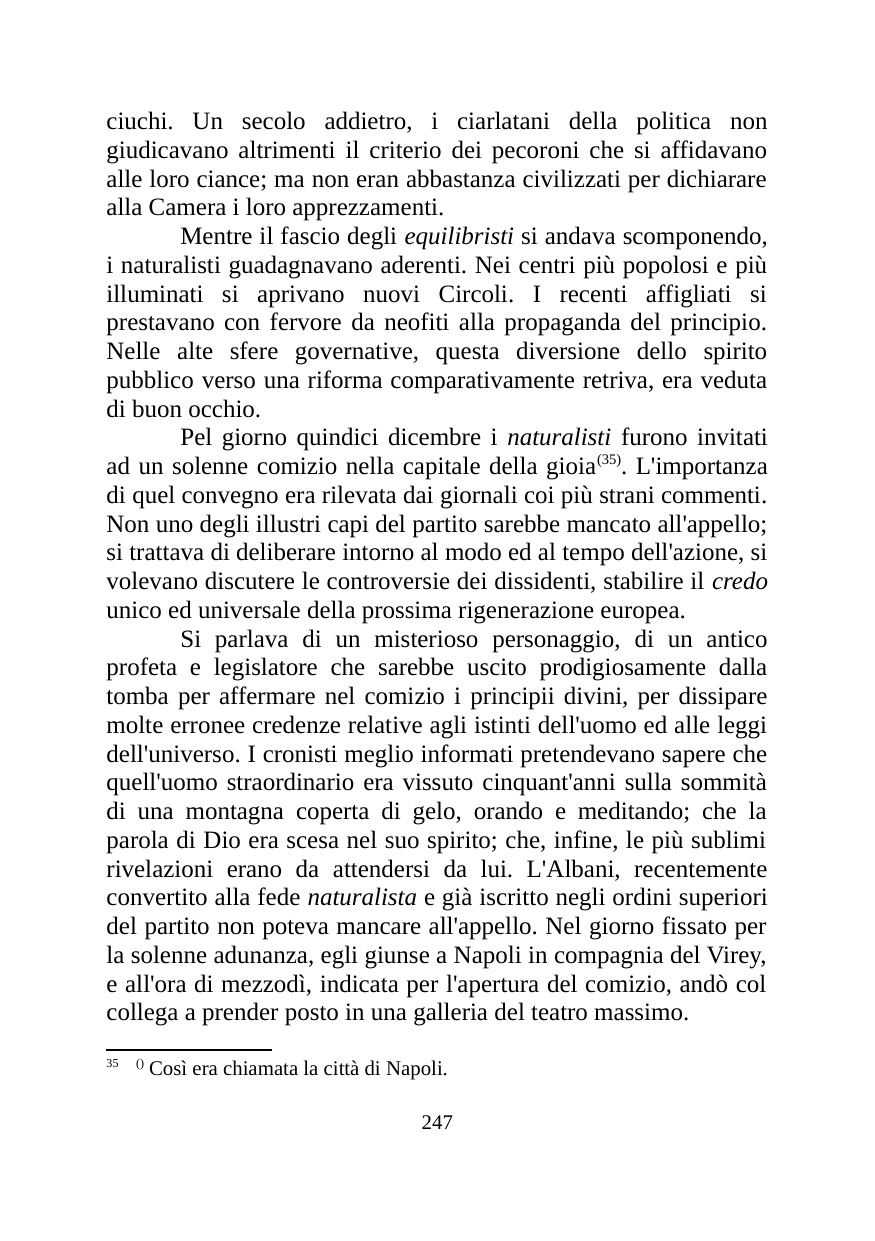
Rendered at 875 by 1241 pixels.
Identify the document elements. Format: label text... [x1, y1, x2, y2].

text Si parlava di un misterioso personaggio, di un antico profeta e legislatore che sarebbe uscito prodigiosamente dalla tomba per affermare nel comizio i principii divini, per dissipare molte erronee credenze relative agli istinti dell'uomo ed alle leggi dell'universo. I cronisti meglio informati pretendevano sapere che quell'uomo straordinario era vissuto cinquant'anni sulla sommità di una montagna coperta di gelo, orando e meditando; che la parola di Dio era scesa nel suo spirito; che, infine, le più sublimi rivelazioni erano da attendersi da lui. L'Albani, recentemente convertito alla fede naturalista e già iscritto negli ordini superiori del partito non poteva mancare all'appello. Nel giorno fissato per la solenne adunanza, egli giunse a Napoli in compagnia del Virey, e all'ora di mezzodì, indicata per l'apertura del comizio, andò col collega a prender posto in una galleria del teatro massimo. [106, 624, 768, 1026]
text Pel giorno quindici dicembre i naturalisti furono invitati ad un solenne comizio nella capitale della gioia(). L'importanza di quel convegno era rilevata dai giornali coi più strani commenti. Non uno degli illustri capi del partito sarebbe mancato all'appello; si trattava di deliberare intorno al modo ed al tempo dell'azione, si volevano discutere le controversie dei dissidenti, stabilire il credo unico ed universale della prossima rigenerazione europea. [106, 422, 768, 624]
text ciuchi. Un secolo addietro, i ciarlatani della politica non giudicavano altrimenti il criterio dei pecoroni che si affidavano alle loro ciance; ma non eran abbastanza civilizzati per dichiarare alla Camera i loro apprezzamenti. [106, 106, 768, 221]
text () Così era chiamata la città di Napoli. [106, 1056, 768, 1080]
text Mentre il fascio degli equilibristi si andava scomponendo, i naturalisti guadagnavano aderenti. Nei centri più popolosi e più illuminati si aprivano nuovi Circoli. I recenti affigliati si prestavano con fervore da neofiti alla propaganda del principio. Nelle alte sfere governative, questa diversione dello spirito pubblico verso una riforma comparativamente retriva, era veduta di buon occhio. [106, 221, 768, 422]
